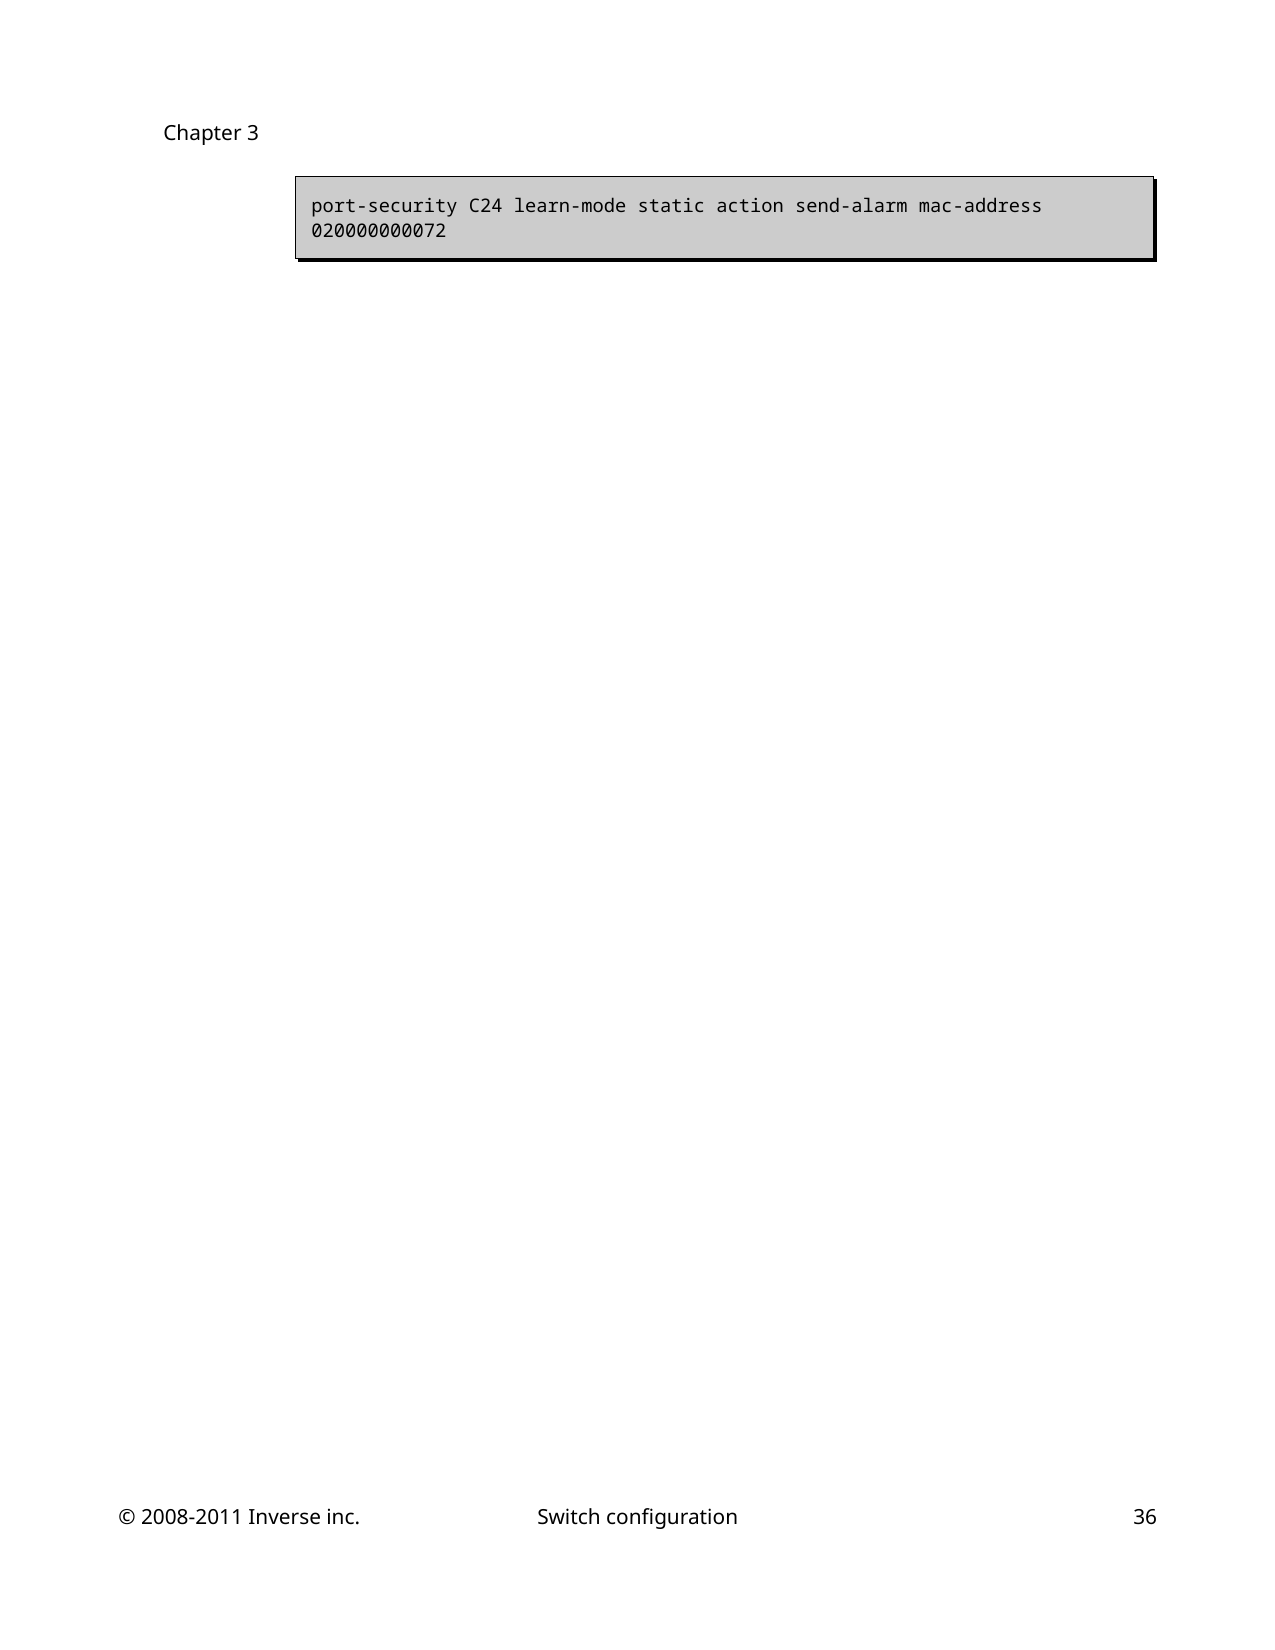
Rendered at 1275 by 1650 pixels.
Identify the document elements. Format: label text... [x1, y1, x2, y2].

text port-security C24 learn-mode static action send-alarm mac-address 020000000072 [296, 177, 1153, 258]
